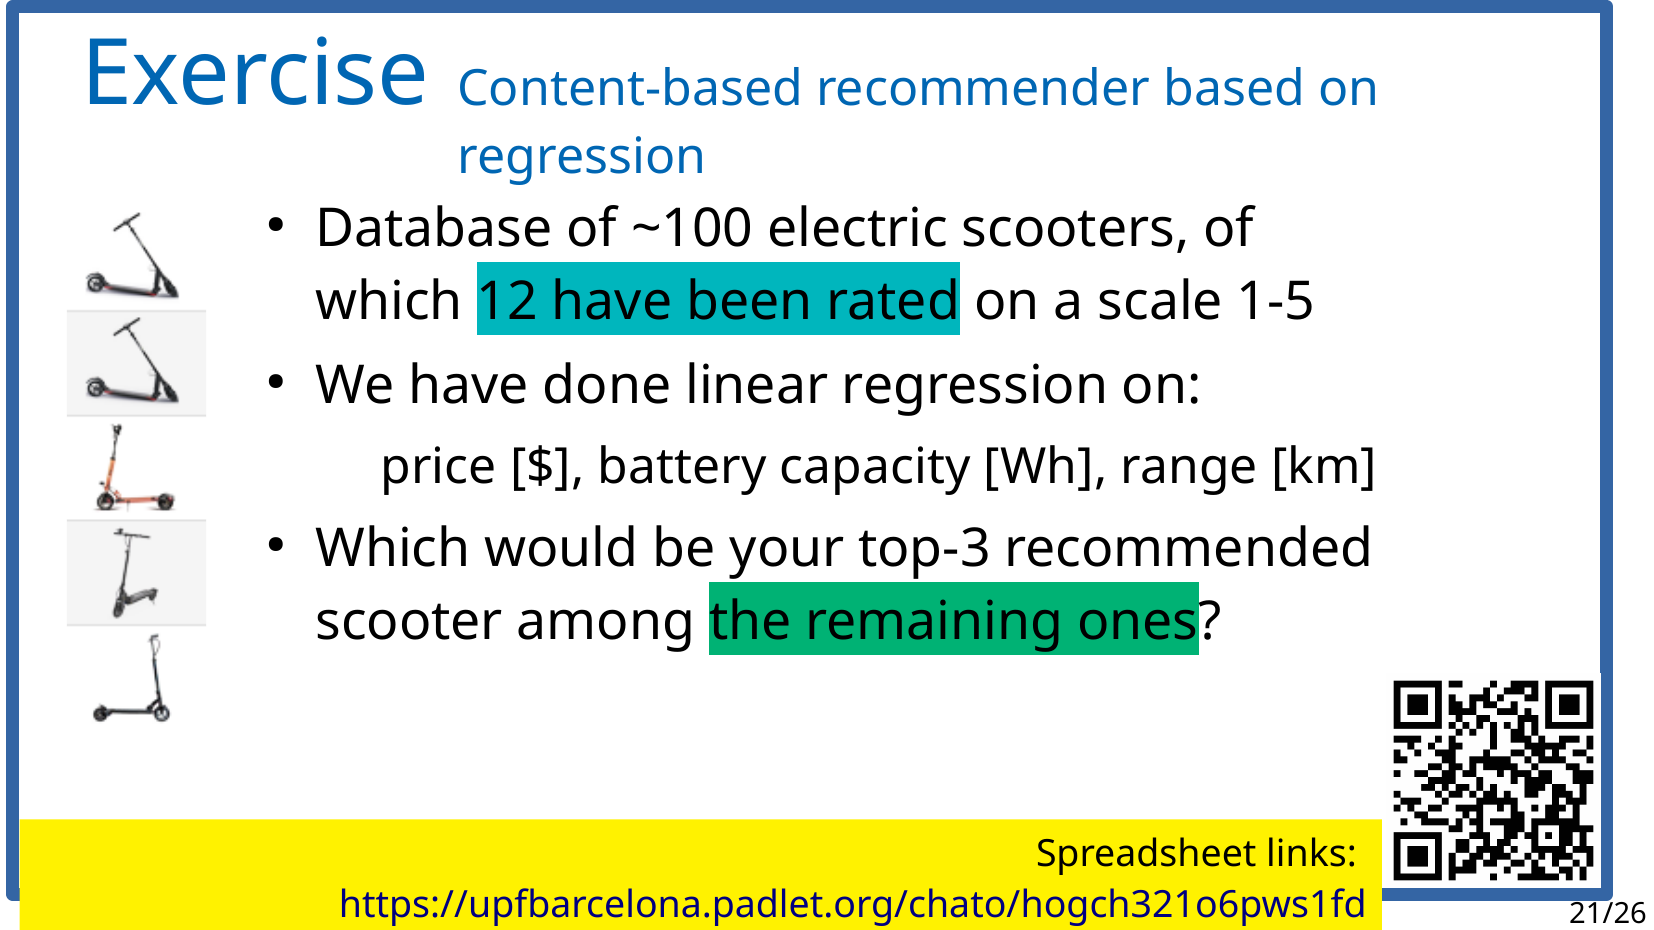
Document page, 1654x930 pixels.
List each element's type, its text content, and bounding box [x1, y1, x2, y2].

picture [1386, 673, 1601, 888]
text_box Spreadsheet links: https://upfbarcelona.padlet.org/chato/hogch321o6pws1fd [19, 819, 1382, 892]
text_box Content-based recommender based on regression [442, 44, 1543, 133]
list Database of ~100 electric scooters, of which 12 have been rated on a scale 1-5 We have done linear regression on: price [$], battery capacity [Wh], range [km] Which would be your top-3 recommended scooter among the remaining ones? [250, 189, 1403, 764]
title Exercise [19, 13, 494, 134]
picture [66, 210, 207, 726]
